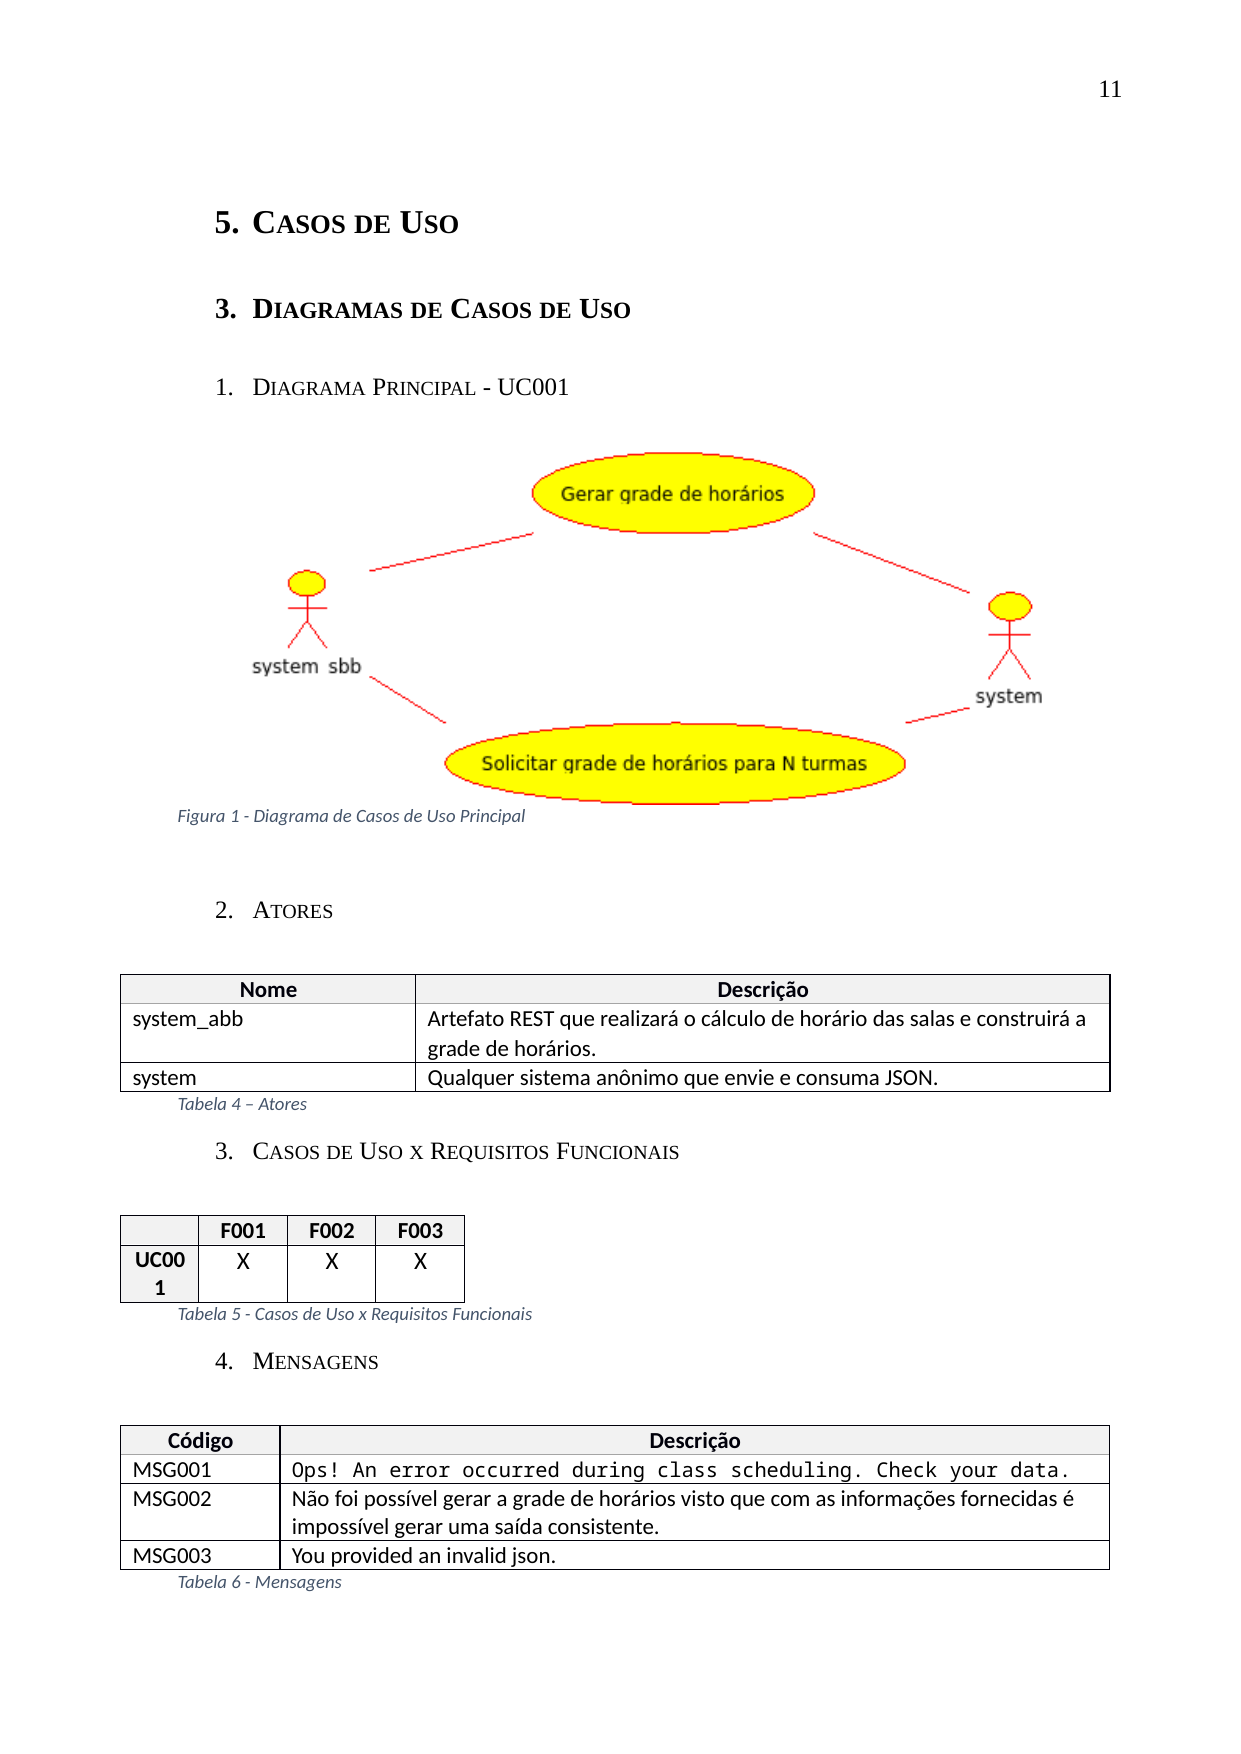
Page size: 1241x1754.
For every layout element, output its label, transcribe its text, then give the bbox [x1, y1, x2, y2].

subtitle Mensagens [215, 1346, 1122, 1375]
table_cell MSG002 [121, 1484, 279, 1540]
table_header F002 [288, 1216, 375, 1244]
subtitle Diagrama Principal - UC001 [215, 372, 1122, 401]
table_cell system_abb [121, 1004, 415, 1062]
table_cell MSG003 [121, 1541, 279, 1569]
table_cell Ops! An error occurred during class scheduling. Check your data. [281, 1455, 1109, 1483]
table_header Descrição [416, 975, 1109, 1003]
table_header Nome [121, 975, 415, 1003]
table_cell X [288, 1246, 375, 1302]
subtitle Atores [215, 895, 1122, 924]
text Tabela 5 - Casos de Uso x Requisitos Funcionais [177, 1303, 1122, 1326]
table_cell Artefato REST que realizará o cálculo de horário das salas e construirá a grade de horários. [416, 1004, 1109, 1062]
table_cell Qualquer sistema anônimo que envie e consuma JSON. [416, 1063, 1109, 1091]
table_header Código [121, 1426, 279, 1454]
text Tabela 6 - Mensagens [177, 1570, 1122, 1593]
text Tabela 4 – Atores [177, 1092, 1122, 1115]
table_cell MSG001 [121, 1455, 279, 1483]
table_header [121, 1216, 198, 1244]
table_cell You provided an invalid json. [281, 1541, 1109, 1569]
picture [243, 451, 1056, 805]
table_cell Não foi possível gerar a grade de horários visto que com as informações fornecidas é impossível gerar uma saída consistente. [281, 1484, 1109, 1540]
table_cell X [199, 1246, 287, 1302]
text Figura 1 - Diagrama de Casos de Uso Principal [177, 804, 1122, 827]
table_cell UC001 [121, 1246, 198, 1302]
table_cell X [376, 1246, 464, 1302]
subtitle Casos de Uso x Requisitos Funcionais [215, 1136, 1122, 1165]
table_cell system [121, 1063, 415, 1091]
table_header F001 [199, 1216, 287, 1244]
table_header Descrição [281, 1426, 1109, 1454]
subtitle Diagramas de Casos de Uso [215, 291, 1122, 325]
table_header F003 [376, 1216, 464, 1244]
subtitle Casos de Uso [214, 202, 1122, 241]
